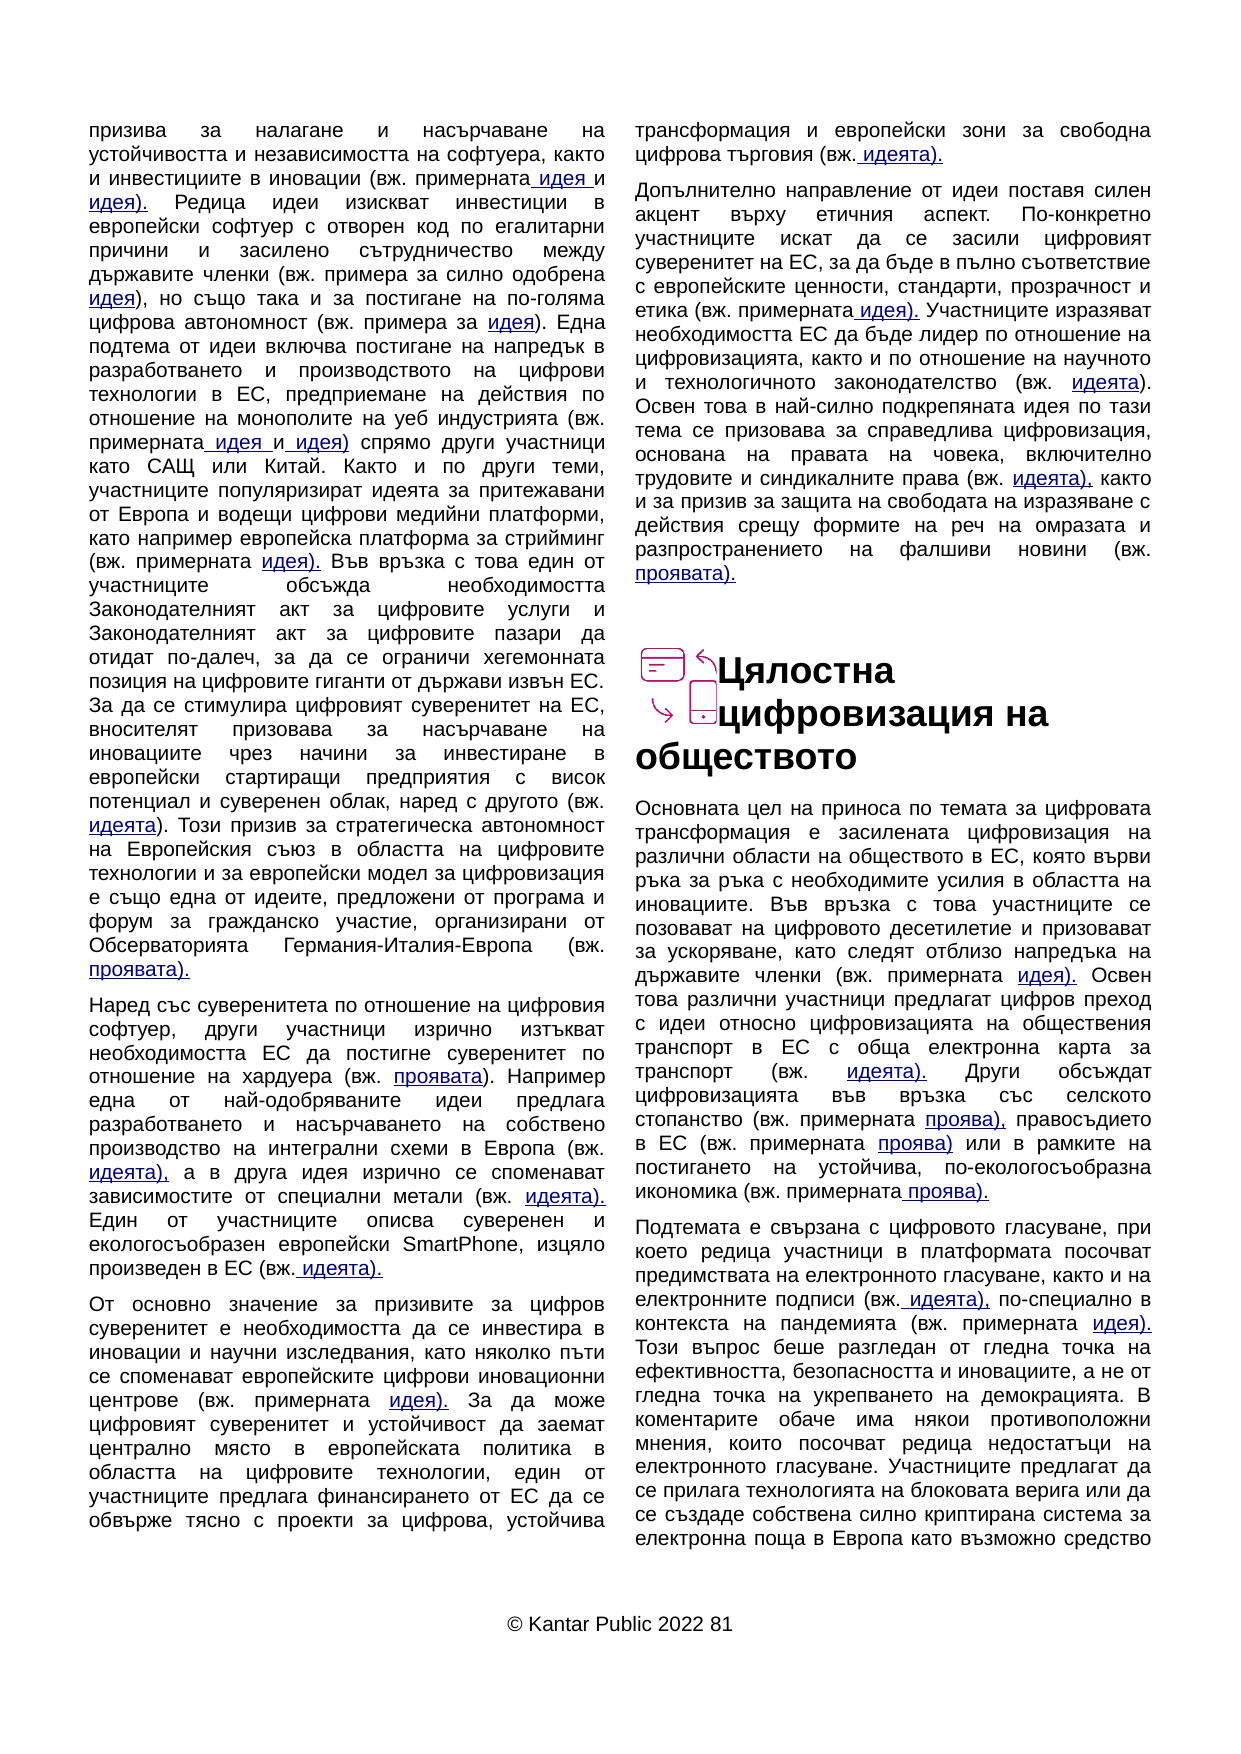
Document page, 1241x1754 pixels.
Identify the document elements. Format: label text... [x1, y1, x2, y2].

text Подтемата е свързана с цифровото гласуване, при което редица участници в платформата посочват предимствата на електронното гласуване, както и на електронните подписи (вж. идеята), по-специално в контекста на пандемията (вж. примерната идея). Този въпрос беше разгледан от гледна точка на ефективността, безопасността и иновациите, а не от гледна точка на укрепването на демокрацията. В коментарите обаче има някои противоположни мнения, които посочват редица недостатъци на електронното гласуване. Участниците предлагат да се прилага технологията на блоковата верига или да се създаде собствена силно криптирана система за електронна поща в Европа като възможно средство [635, 1215, 1152, 1550]
picture [640, 648, 717, 724]
text Наред със суверенитета по отношение на цифровия софтуер, други участници изрично изтъкват необходимостта ЕС да постигне суверенитет по отношение на хардуера (вж. проявата). Например една от най-одобряваните идеи предлага разработването и насърчаването на собствено производство на интегрални схеми в Европа (вж. идеята), а в друга идея изрично се споменават зависимостите от специални метали (вж. идеята). Един от участниците описва суверенен и екологосъобразен европейски SmartPhone, изцяло произведен в ЕС (вж. идеята). [88, 992, 605, 1280]
subtitle Цялостна цифровизация на обществото [635, 724, 1152, 777]
text Основната цел на приноса по темата за цифровата трансформация е засилената цифровизация на различни области на обществото в ЕС, която върви ръка за ръка с необходимите усилия в областта на иновациите. Във връзка с това участниците се позовават на цифровото десетилетие и призовават за ускоряване, като следят отблизо напредъка на държавите членки (вж. примерната идея). Освен това различни участници предлагат цифров преход с идеи относно цифровизацията на обществения транспорт в ЕС с обща електронна карта за транспорт (вж. идеята). Други обсъждат цифровизацията във връзка със селското стопанство (вж. примерната проява), правосъдието в ЕС (вж. примерната проява) или в рамките на постигането на устойчива, по-екологосъобразна икономика (вж. примерната проява). [635, 796, 1152, 1203]
text призива за налагане и насърчаване на устойчивостта и независимостта на софтуера, както и инвестициите в иновации (вж. примерната идея и идея). Редица идеи изискват инвестиции в европейски софтуер с отворен код по егалитарни причини и засилено сътрудничество между държавите членки (вж. примера за силно одобрена идея), но също така и за постигане на по-голяма цифрова автономност (вж. примера за идея). Една подтема от идеи включва постигане на напредък в разработването и производството на цифрови технологии в ЕС, предприемане на действия по отношение на монополите на уеб индустрията (вж. примерната идея и идея) спрямо други участници като САЩ или Китай. Както и по други теми, участниците популяризират идеята за притежавани от Европа и водещи цифрови медийни платформи, като например европейска платформа за стрийминг (вж. примерната идея). Във връзка с това един от участниците обсъжда необходимостта Законодателният акт за цифровите услуги и Законодателният акт за цифровите пазари да отидат по-далеч, за да се ограничи хегемонната позиция на цифровите гиганти от държави извън ЕС. За да се стимулира цифровият суверенитет на ЕС, вносителят призовава за насърчаване на иновациите чрез начини за инвестиране в европейски стартиращи предприятия с висок потенциал и суверенен облак, наред с другото (вж. идеята). Този призив за стратегическа автономност на Европейския съюз в областта на цифровите технологии и за европейски модел за цифровизация е също една от идеите, предложени от програма и форум за гражданско участие, организирани от Обсерваторията Германия-Италия-Европа (вж. проявата). [88, 118, 605, 981]
text От основно значение за призивите за цифров суверенитет е необходимостта да се инвестира в иновации и научни изследвания, като няколко пъти се споменават европейските цифрови иновационни центрове (вж. примерната идея). За да може цифровият суверенитет и устойчивост да заемат централно място в европейската политика в областта на цифровите технологии, един от участниците предлага финансирането от ЕС да се обвърже тясно с проекти за цифрова, устойчива [88, 1292, 605, 1531]
text Допълнително направление от идеи поставя силен акцент върху етичния аспект. По-конкретно участниците искат да се засили цифровият суверенитет на ЕС, за да бъде в пълно съответствие с европейските ценности, стандарти, прозрачност и етика (вж. примерната идея). Участниците изразяват необходимостта ЕС да бъде лидер по отношение на цифровизацията, както и по отношение на научното и технологичното законодателство (вж. идеята). Освен това в най-силно подкрепяната идея по тази тема се призовава за справедлива цифровизация, основана на правата на човека, включително трудовите и синдикалните права (вж. идеята), както и за призив за защита на свободата на изразяване с действия срещу формите на реч на омразата и разпространението на фалшиви новини (вж. проявата). [635, 178, 1152, 585]
text трансформация и европейски зони за свободна цифрова търговия (вж. идеята). [635, 118, 1152, 166]
